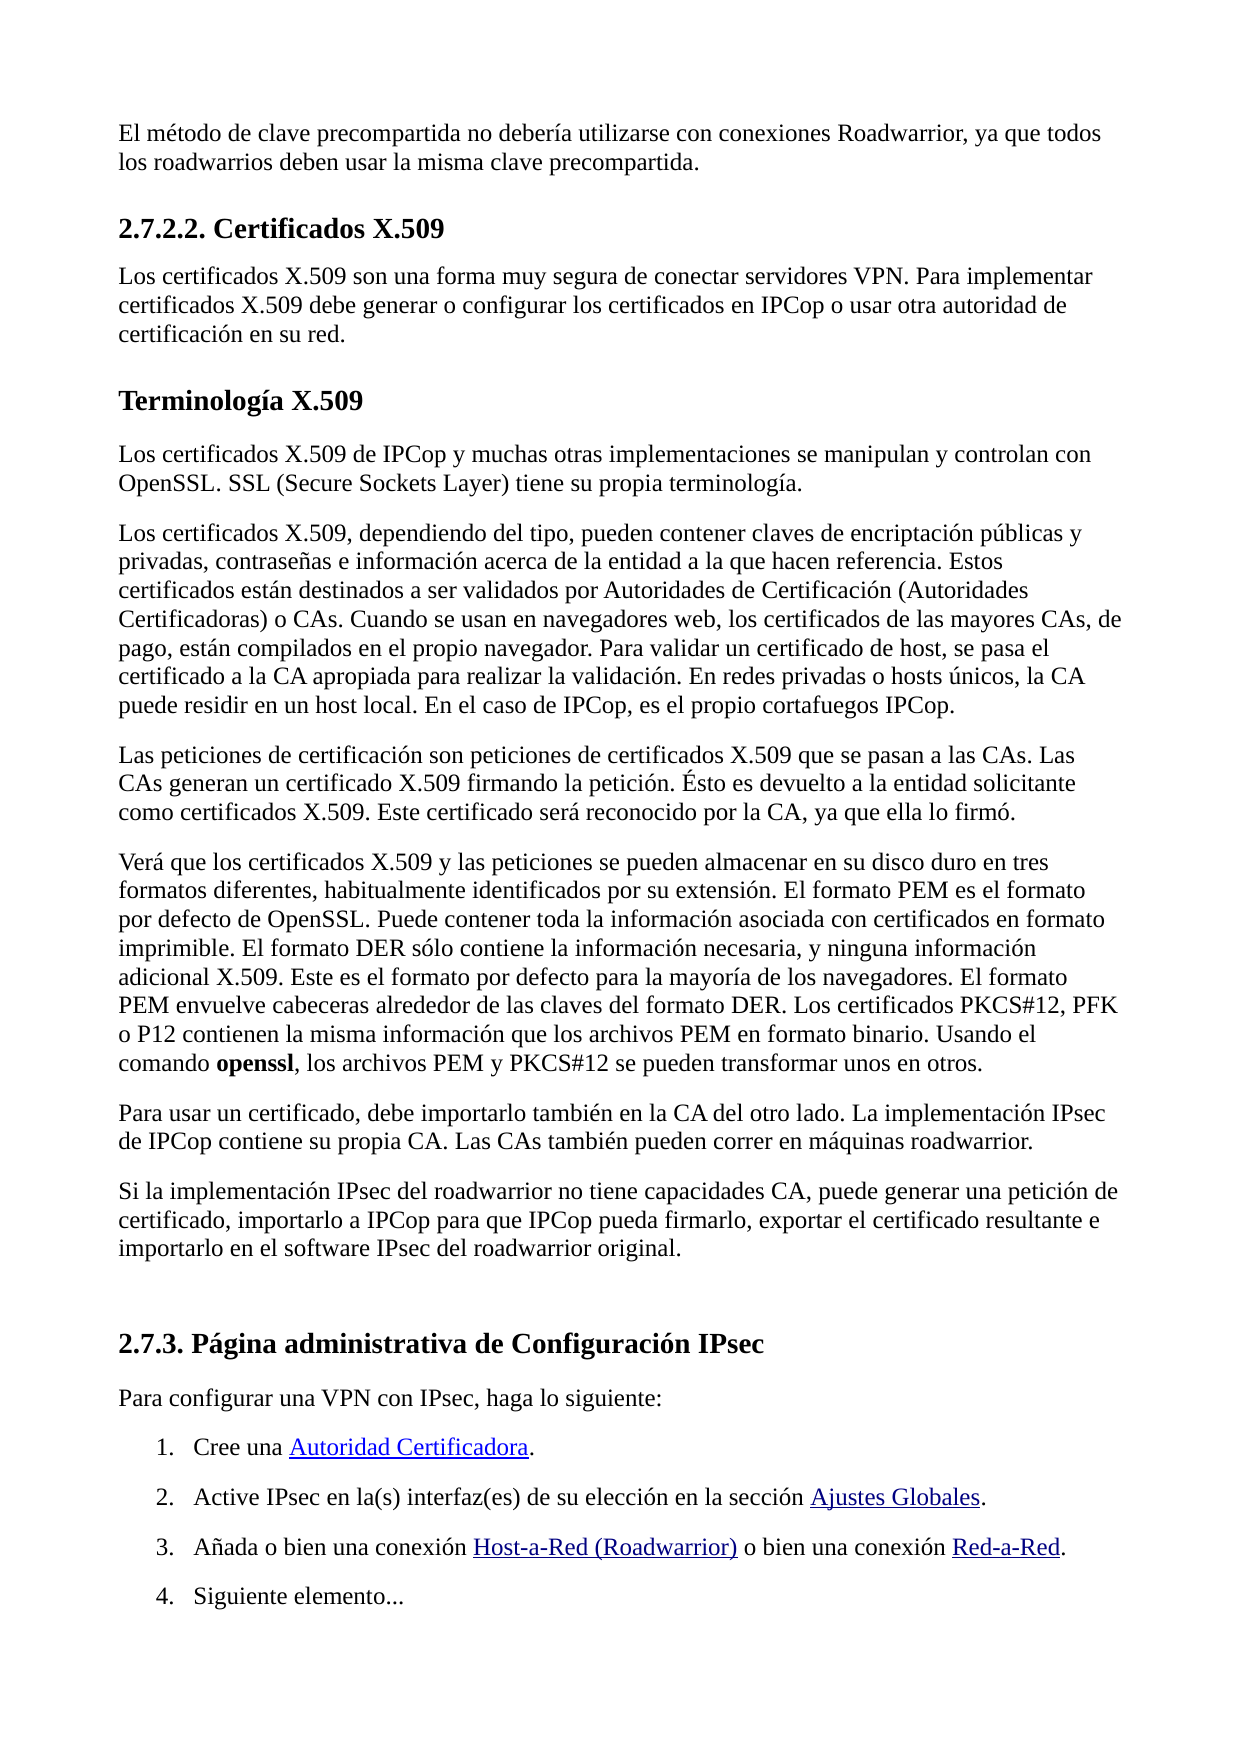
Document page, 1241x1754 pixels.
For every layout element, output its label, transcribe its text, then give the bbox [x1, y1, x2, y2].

text Para configurar una VPN con IPsec, haga lo siguiente: [118, 1383, 1122, 1412]
text Si la implementación IPsec del roadwarrior no tiene capacidades CA, puede generar una petición de certificado, importarlo a IPCop para que IPCop pueda firmarlo, exportar el certificado resultante e importarlo en el software IPsec del roadwarrior original. [118, 1176, 1122, 1262]
list Añada o bien una conexión Host-a-Red (Roadwarrior) o bien una conexión Red-a-Red. [156, 1532, 1122, 1560]
list Cree una Autoridad Certificadora. [156, 1432, 1122, 1461]
text Verá que los certificados X.509 y las peticiones se pueden almacenar en su disco duro en tres formatos diferentes, habitualmente identificados por su extensión. El formato PEM es el formato por defecto de OpenSSL. Puede contener toda la información asociada con certificados en formato imprimible. El formato DER sólo contiene la información necesaria, y ninguna información adicional X.509. Este es el formato por defecto para la mayoría de los navegadores. El formato PEM envuelve cabeceras alrededor de las claves del formato DER. Los certificados PKCS#12, PFK o P12 contienen la misma información que los archivos PEM en formato binario. Usando el comando openssl, los archivos PEM y PKCS#12 se pueden transformar unos en otros. [118, 847, 1122, 1077]
text Los certificados X.509, dependiendo del tipo, pueden contener claves de encriptación públicas y privadas, contraseñas e información acerca de la entidad a la que hacen referencia. Estos certificados están destinados a ser validados por Autoridades de Certificación (Autoridades Certificadoras) o CAs. Cuando se usan en navegadores web, los certificados de las mayores CAs, de pago, están compilados en el propio navegador. Para validar un certificado de host, se pasa el certificado a la CA apropiada para realizar la validación. En redes privadas o hosts únicos, la CA puede residir en un host local. En el caso de IPCop, es el propio cortafuegos IPCop. [118, 518, 1122, 719]
text Las peticiones de certificación son peticiones de certificados X.509 que se pasan a las CAs. Las CAs generan un certificado X.509 firmando la petición. Ésto es devuelto a la entidad solicitante como certificados X.509. Este certificado será reconocido por la CA, ya que ella lo firmó. [118, 740, 1122, 826]
list Active IPsec en la(s) interfaz(es) de su elección en la sección Ajustes Globales. [156, 1482, 1122, 1511]
text Para usar un certificado, debe importarlo también en la CA del otro lado. La implementación IPsec de IPCop contiene su propia CA. Las CAs también pueden correr en máquinas roadwarrior. [118, 1098, 1122, 1155]
subtitle Terminología X.509 [118, 383, 1122, 416]
subtitle 2.7.3. Página administrativa de Configuración IPsec [118, 1326, 1122, 1360]
list Siguiente elemento... [156, 1581, 1122, 1610]
text Los certificados X.509 son una forma muy segura de conectar servidores VPN. Para implementar certificados X.509 debe generar o configurar los certificados en IPCop o usar otra autoridad de certificación en su red. [118, 261, 1122, 347]
text Los certificados X.509 de IPCop y muchas otras implementaciones se manipulan y controlan con OpenSSL. SSL (Secure Sockets Layer) tiene su propia terminología. [118, 439, 1122, 497]
subtitle 2.7.2.2. Certificados X.509 [118, 211, 1122, 244]
text El método de clave precompartida no debería utilizarse con conexiones Roadwarrior, ya que todos los roadwarrios deben usar la misma clave precompartida. [118, 118, 1122, 176]
